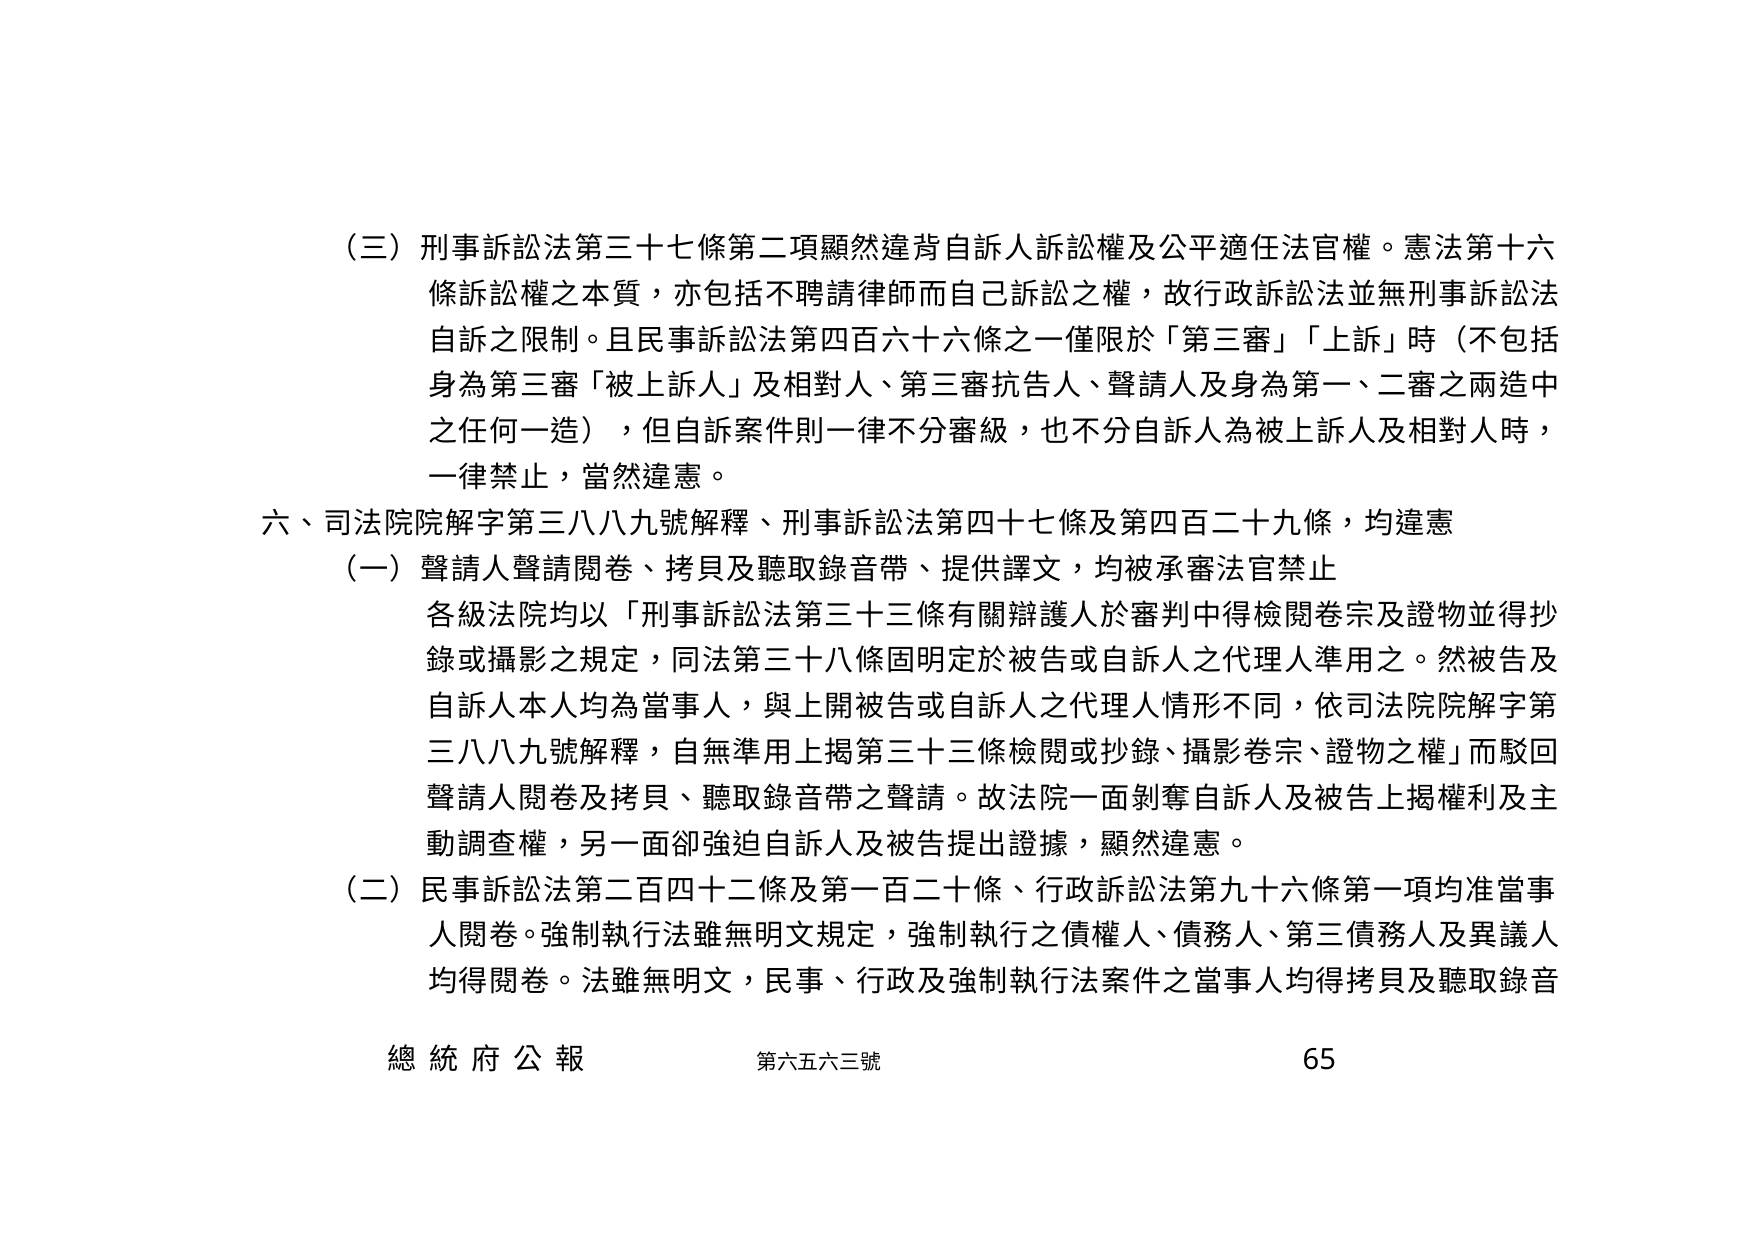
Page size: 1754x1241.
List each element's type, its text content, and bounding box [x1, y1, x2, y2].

text （三）刑事訴訟法第三十七條第二項顯然違背自訴人訴訟權及公平適任法官權。憲法第十六條訴訟權之本質，亦包括不聘請律師而自己訴訟之權，故行政訴訟法並無刑事訴訟法自訴之限制。且民事訴訟法第四百六十六條之一僅限於「第三審」「上訴」時（不包括身為第三審「被上訴人」及相對人、第三審抗告人、聲請人及身為第一、二審之兩造中之任何一造），但自訴案件則一律不分審級，也不分自訴人為被上訴人及相對人時，一律禁止，當然違憲。 [328, 222, 1559, 497]
text 各級法院均以「刑事訴訟法第三十三條有關辯護人於審判中得檢閱卷宗及證物並得抄錄或攝影之規定，同法第三十八條固明定於被告或自訴人之代理人準用之。然被告及自訴人本人均為當事人，與上開被告或自訴人之代理人情形不同，依司法院院解字第三八八九號解釋，自無準用上揭第三十三條檢閱或抄錄、攝影卷宗、證物之權」而駁回聲請人閱卷及拷貝、聽取錄音帶之聲請。故法院一面剝奪自訴人及被告上揭權利及主動調查權，另一面卻強迫自訴人及被告提出證據，顯然違憲。 [426, 588, 1559, 863]
text （二）民事訴訟法第二百四十二條及第一百二十條、行政訴訟法第九十六條第一項均准當事人閱卷。強制執行法雖無明文規定，強制執行之債權人、債務人、第三債務人及異議人均得閱卷。法雖無明文，民事、行政及強制執行法案件之當事人均得拷貝及聽取錄音 [328, 863, 1559, 1001]
text （一）聲請人聲請閱卷、拷貝及聽取錄音帶、提供譯文，均被承審法官禁止 [328, 542, 1559, 588]
text 六、司法院院解字第三八八九號解釋、刑事訴訟法第四十七條及第四百二十九條，均違憲 [262, 497, 1559, 542]
